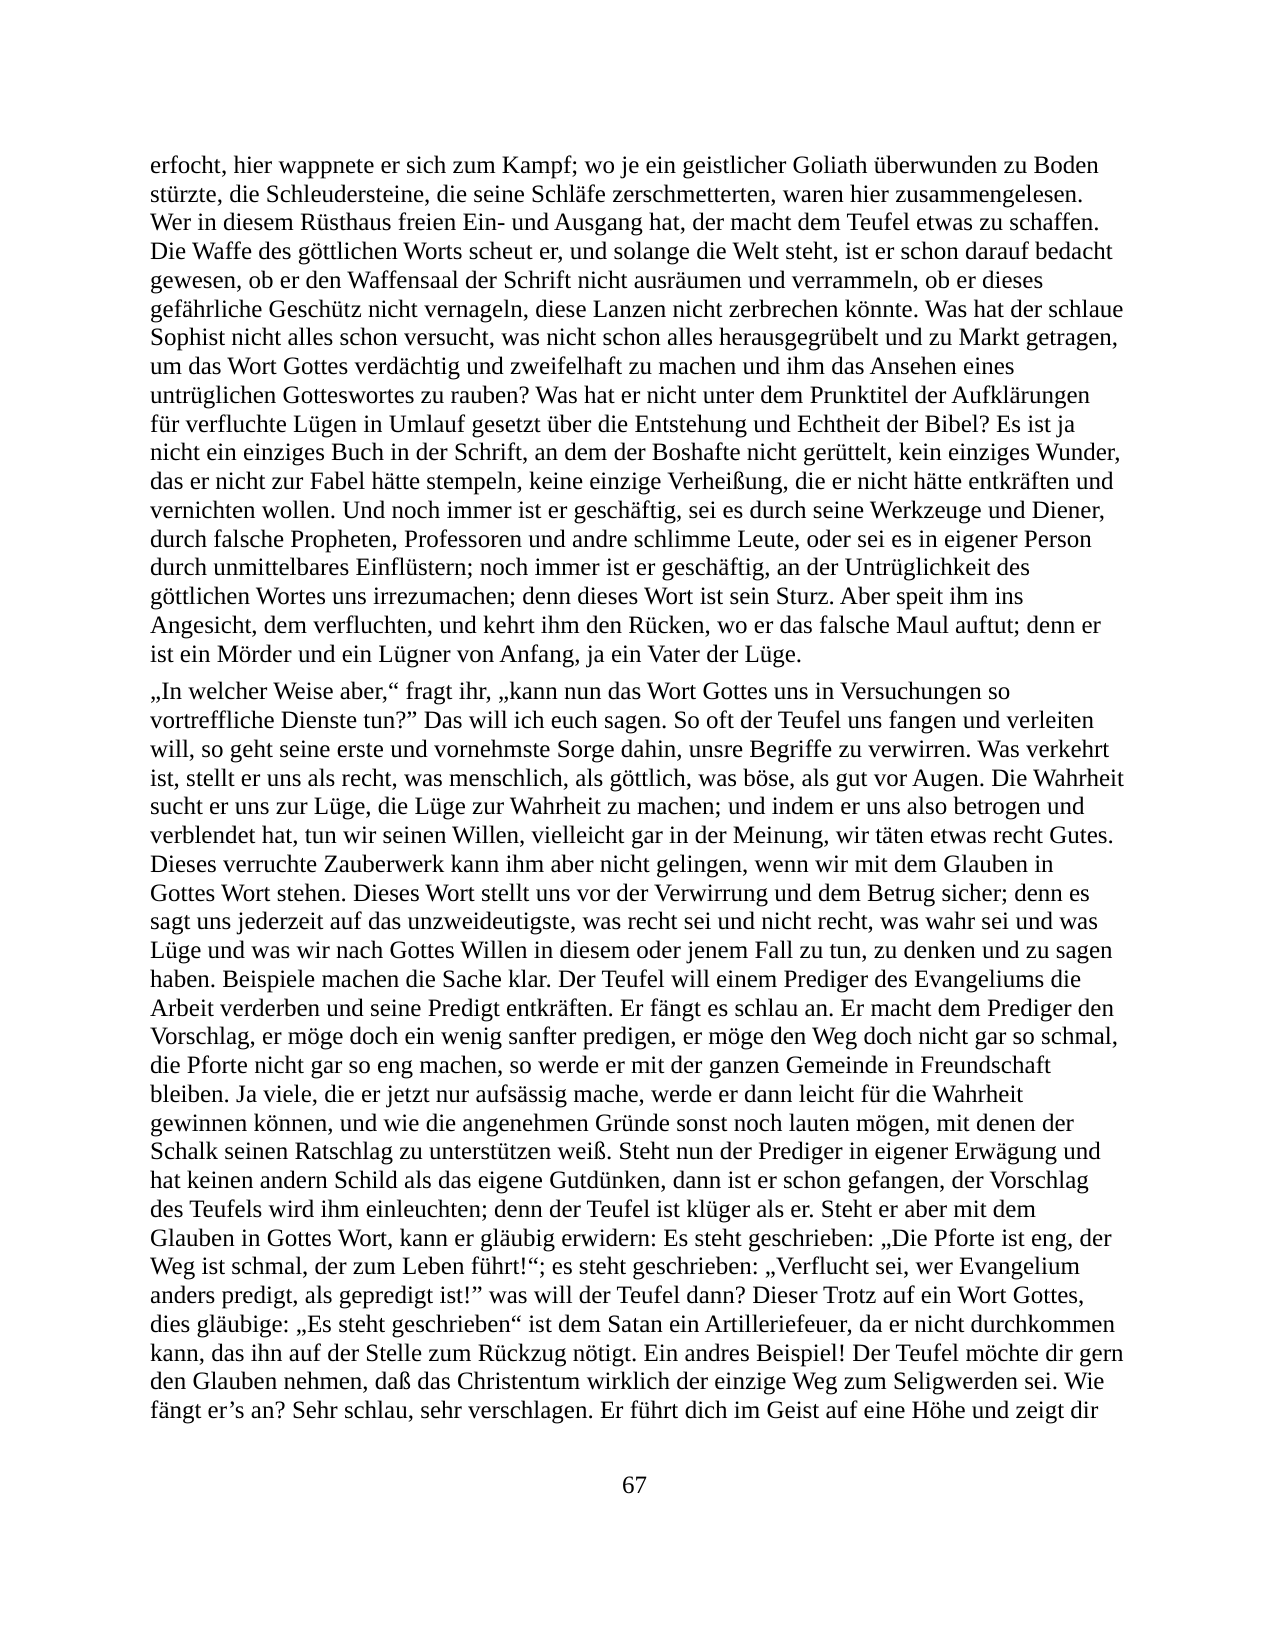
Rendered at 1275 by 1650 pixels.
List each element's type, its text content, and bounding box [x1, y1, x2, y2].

text „In welcher Weise aber,“ fragt ihr, „kann nun das Wort Gottes uns in Versuchungen so vortreffliche Dienste tun?” Das will ich euch sagen. So oft der Teufel uns fangen und verleiten will, so geht seine erste und vornehmste Sorge dahin, unsre Begriffe zu verwirren. Was verkehrt ist, stellt er uns als recht, was menschlich, als göttlich, was böse, als gut vor Augen. Die Wahrheit sucht er uns zur Lüge, die Lüge zur Wahrheit zu machen; und indem er uns also betrogen und verblendet hat, tun wir seinen Willen, vielleicht gar in der Meinung, wir täten etwas recht Gutes. Dieses verruchte Zauberwerk kann ihm aber nicht gelingen, wenn wir mit dem Glauben in Gottes Wort stehen. Dieses Wort stellt uns vor der Verwirrung und dem Betrug sicher; denn es sagt uns jederzeit auf das unzweideutigste, was recht sei und nicht recht, was wahr sei und was Lüge und was wir nach Gottes Willen in diesem oder jenem Fall zu tun, zu denken und zu sagen haben. Beispiele machen die Sache klar. Der Teufel will einem Prediger des Evangeliums die Arbeit verderben und seine Predigt entkräften. Er fängt es schlau an. Er macht dem Prediger den Vorschlag, er möge doch ein wenig sanfter predigen, er möge den Weg doch nicht gar so schmal, die Pforte nicht gar so eng machen, so werde er mit der ganzen Gemeinde in Freundschaft bleiben. Ja viele, die er jetzt nur aufsässig mache, werde er dann leicht für die Wahrheit gewinnen können, und wie die angenehmen Gründe sonst noch lauten mögen, mit denen der Schalk seinen Ratschlag zu unterstützen weiß. Steht nun der Prediger in eigener Erwägung und hat keinen andern Schild als das eigene Gutdünken, dann ist er schon gefangen, der Vorschlag des Teufels wird ihm einleuchten; denn der Teufel ist klüger als er. Steht er aber mit dem Glauben in Gottes Wort, kann er gläubig erwidern: Es steht geschrieben: „Die Pforte ist eng, der Weg ist schmal, der zum Leben führt!“; es steht geschrieben: „Verflucht sei, wer Evangelium anders predigt, als gepredigt ist!” was will der Teufel dann? Dieser Trotz auf ein Wort Gottes, dies gläubige: „Es steht geschrieben“ ist dem Satan ein Artilleriefeuer, da er nicht durchkommen kann, das ihn auf der Stelle zum Rückzug nötigt. Ein andres Beispiel! Der Teufel möchte dir gern den Glauben nehmen, daß das Christentum wirklich der einzige Weg zum Seligwerden sei. Wie fängt er’s an? Sehr schlau, sehr verschlagen. Er führt dich im Geist auf eine Höhe und zeigt dir [150, 676, 1125, 1424]
text erfocht, hier wappnete er sich zum Kampf; wo je ein geistlicher Goliath überwunden zu Boden stürzte, die Schleudersteine, die seine Schläfe zerschmetterten, waren hier zusammengelesen. Wer in diesem Rüsthaus freien Ein- und Ausgang hat, der macht dem Teufel etwas zu schaffen. Die Waffe des göttlichen Worts scheut er, und solange die Welt steht, ist er schon darauf bedacht gewesen, ob er den Waffensaal der Schrift nicht ausräumen und verrammeln, ob er dieses gefährliche Geschütz nicht vernageln, diese Lanzen nicht zerbrechen könnte. Was hat der schlaue Sophist nicht alles schon versucht, was nicht schon alles herausgegrübelt und zu Markt getragen, um das Wort Gottes verdächtig und zweifelhaft zu machen und ihm das Ansehen eines untrüglichen Gotteswortes zu rauben? Was hat er nicht unter dem Prunktitel der Aufklärungen für verfluchte Lügen in Umlauf gesetzt über die Entstehung und Echtheit der Bibel? Es ist ja nicht ein einziges Buch in der Schrift, an dem der Boshafte nicht gerüttelt, kein einziges Wunder, das er nicht zur Fabel hätte stempeln, keine einzige Verheißung, die er nicht hätte entkräften und vernichten wollen. Und noch immer ist er geschäftig, sei es durch seine Werkzeuge und Diener, durch falsche Propheten, Professoren und andre schlimme Leute, oder sei es in eigener Person durch unmittelbares Einflüstern; noch immer ist er geschäftig, an der Untrüglichkeit des göttlichen Wortes uns irrezumachen; denn dieses Wort ist sein Sturz. Aber speit ihm ins Angesicht, dem verfluchten, und kehrt ihm den Rücken, wo er das falsche Maul auftut; denn er ist ein Mörder und ein Lügner von Anfang, ja ein Vater der Lüge. [150, 150, 1125, 667]
